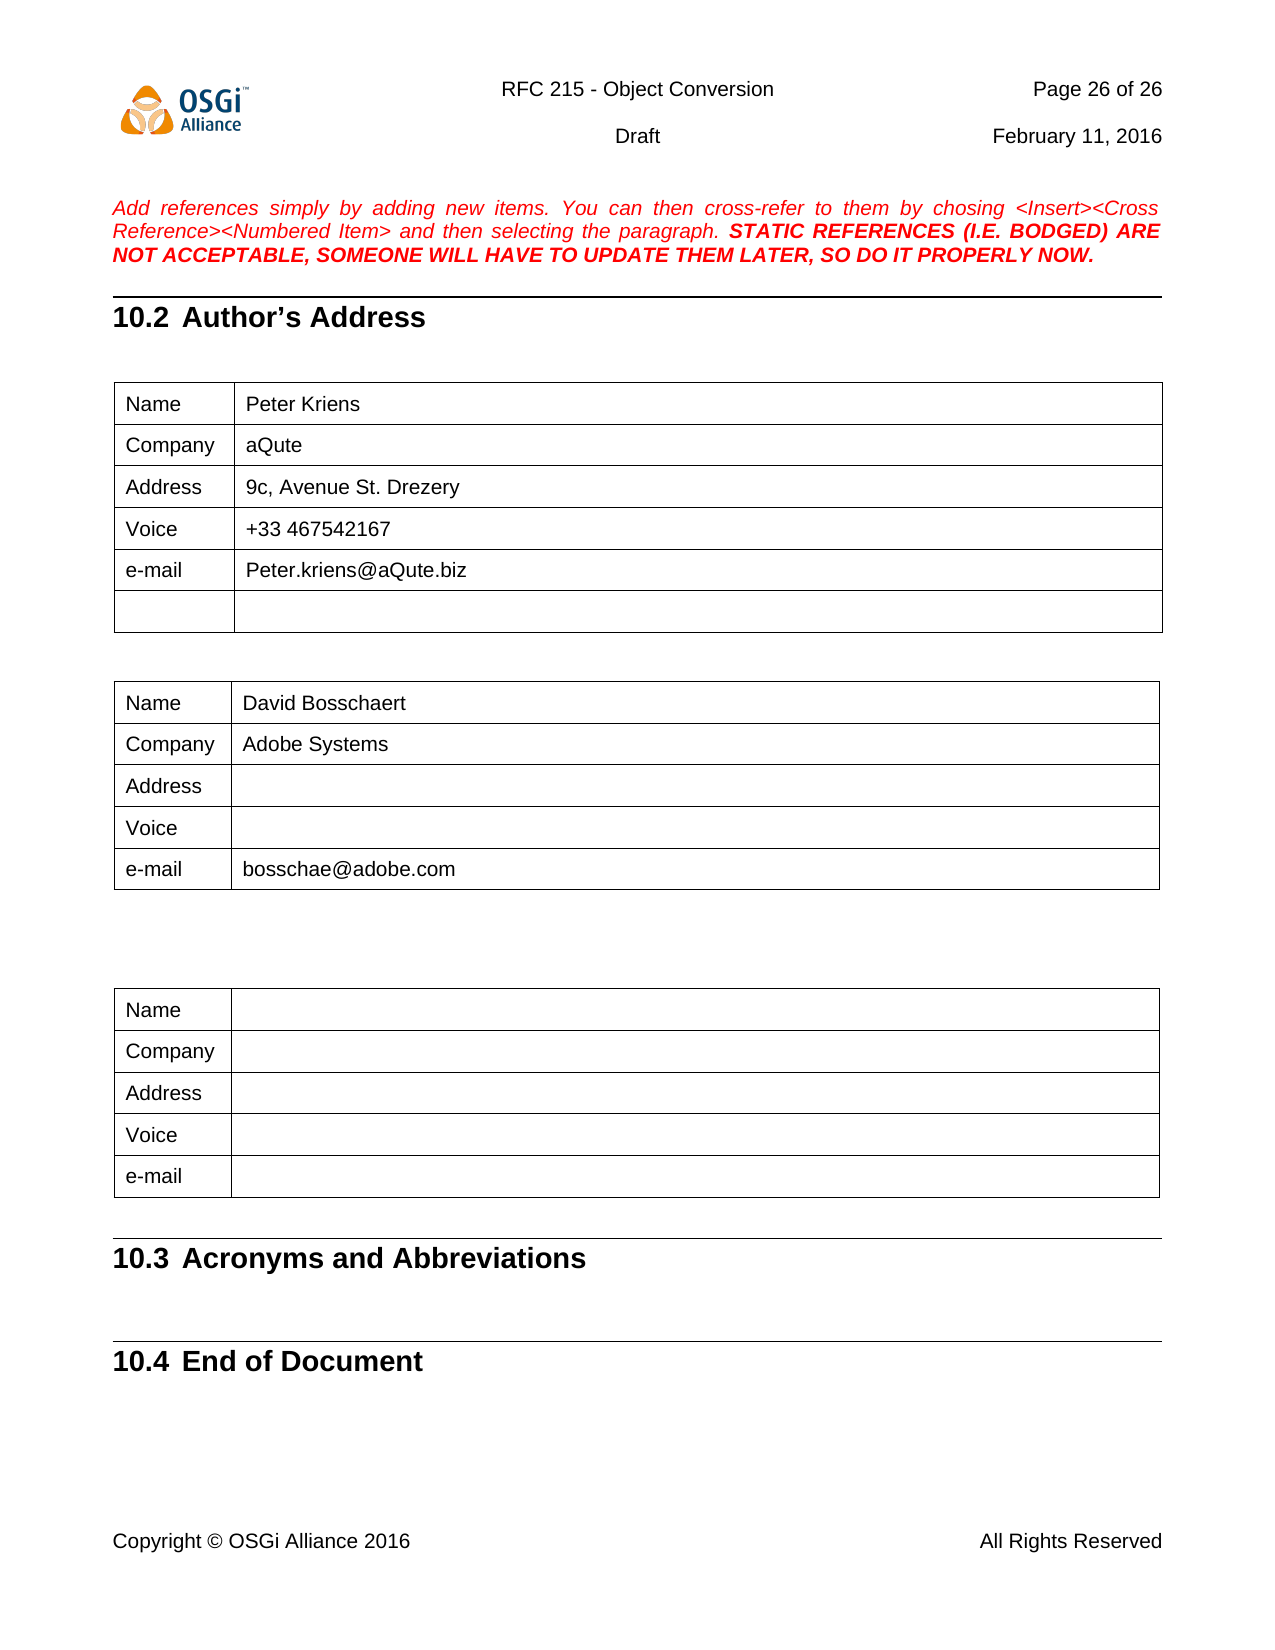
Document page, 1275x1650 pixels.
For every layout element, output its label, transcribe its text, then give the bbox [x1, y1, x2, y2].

table_header Name [115, 682, 231, 723]
table_cell Address [115, 765, 231, 806]
table_cell Adobe Systems [232, 724, 1159, 764]
table_cell Voice [115, 807, 231, 848]
table_cell Company [115, 1031, 231, 1072]
table_cell aQute [235, 425, 1162, 465]
table_cell Peter.kriens@aQute.biz [235, 550, 1162, 590]
table_cell Voice [115, 508, 234, 549]
table_header David Bosschaert [232, 682, 1159, 723]
table_cell [232, 1031, 1159, 1072]
table_header [232, 989, 1159, 1030]
table_cell [232, 1156, 1159, 1197]
table_cell [232, 765, 1159, 806]
text Add references simply by adding new items. You can then cross-refer to them by chosing <Insert><Cross Reference><Numbered Item> and then selecting the paragraph. STATIC REFERENCES (I.E. BODGED) ARE NOT ACCEPTABLE, SOMEONE WILL HAVE TO UPDATE THEM LATER, SO DO IT PROPERLY NOW. [112, 195, 1162, 267]
subtitle Acronyms and Abbreviations [112, 1239, 1162, 1275]
table_header Name [115, 989, 231, 1030]
table_cell [235, 591, 1162, 632]
table_cell e-mail [115, 849, 231, 889]
table_cell [115, 591, 234, 632]
picture [113, 78, 257, 142]
table_cell [232, 1073, 1159, 1113]
table_cell bosschae@adobe.com [232, 849, 1159, 889]
table_cell [232, 807, 1159, 848]
table_cell +33 467542167 [235, 508, 1162, 549]
table_cell Company [115, 724, 231, 764]
table_cell Address [115, 1073, 231, 1113]
subtitle End of Document [112, 1342, 1162, 1377]
table_cell 9c, Avenue St. Drezery [235, 466, 1162, 507]
table_cell Voice [115, 1114, 231, 1155]
table_cell e-mail [115, 550, 234, 590]
table_cell Address [115, 466, 234, 507]
subtitle Author’s Address [112, 297, 1162, 333]
table_header Peter Kriens [235, 383, 1162, 424]
table_cell Company [115, 425, 234, 465]
table_cell [232, 1114, 1159, 1155]
table_cell e-mail [115, 1156, 231, 1197]
table_header Name [115, 383, 234, 424]
